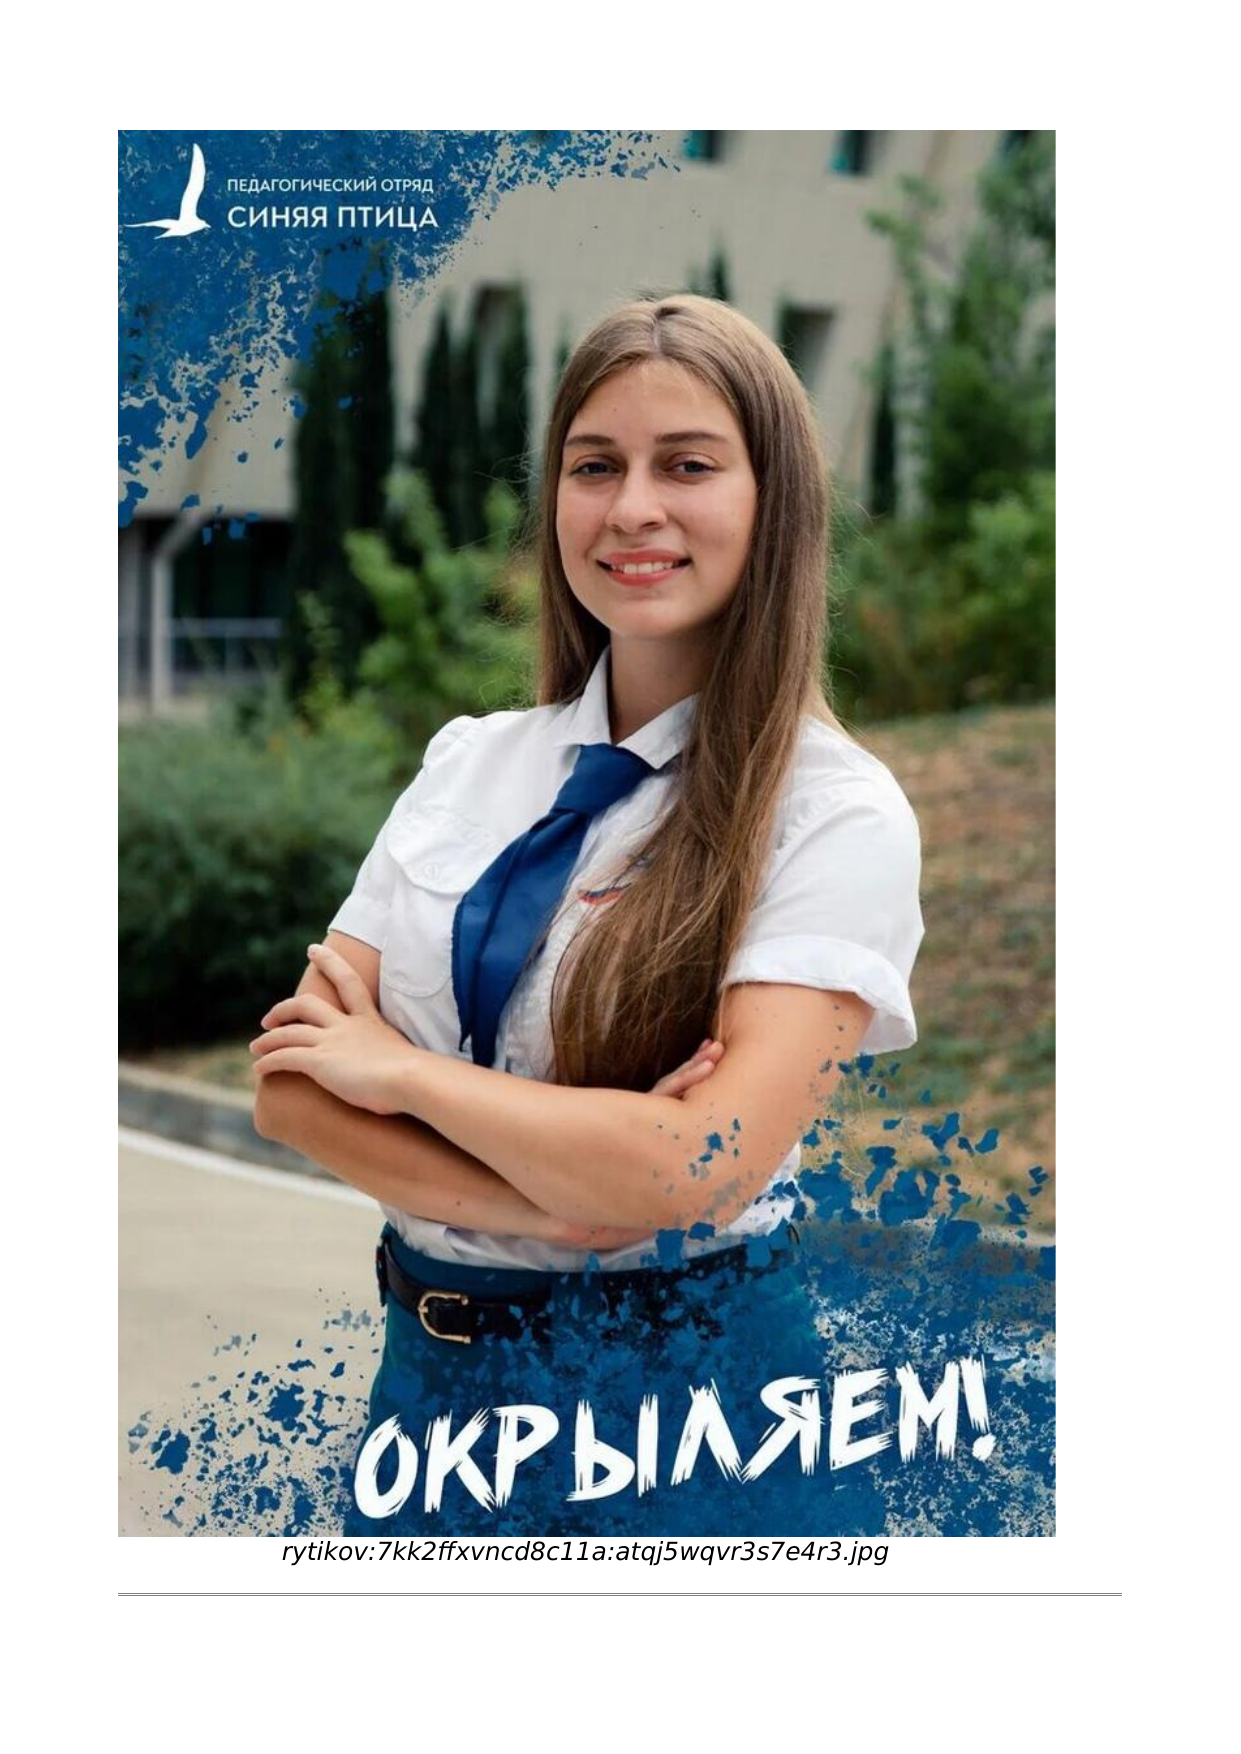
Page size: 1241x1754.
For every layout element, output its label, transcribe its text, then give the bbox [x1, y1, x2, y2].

picture [118, 338, 123, 354]
picture [118, 130, 1056, 1537]
text rytikov:7kk2ffxvncd8c11a:atqj5wqvr3s7e4r3.jpg [118, 1537, 1056, 1566]
